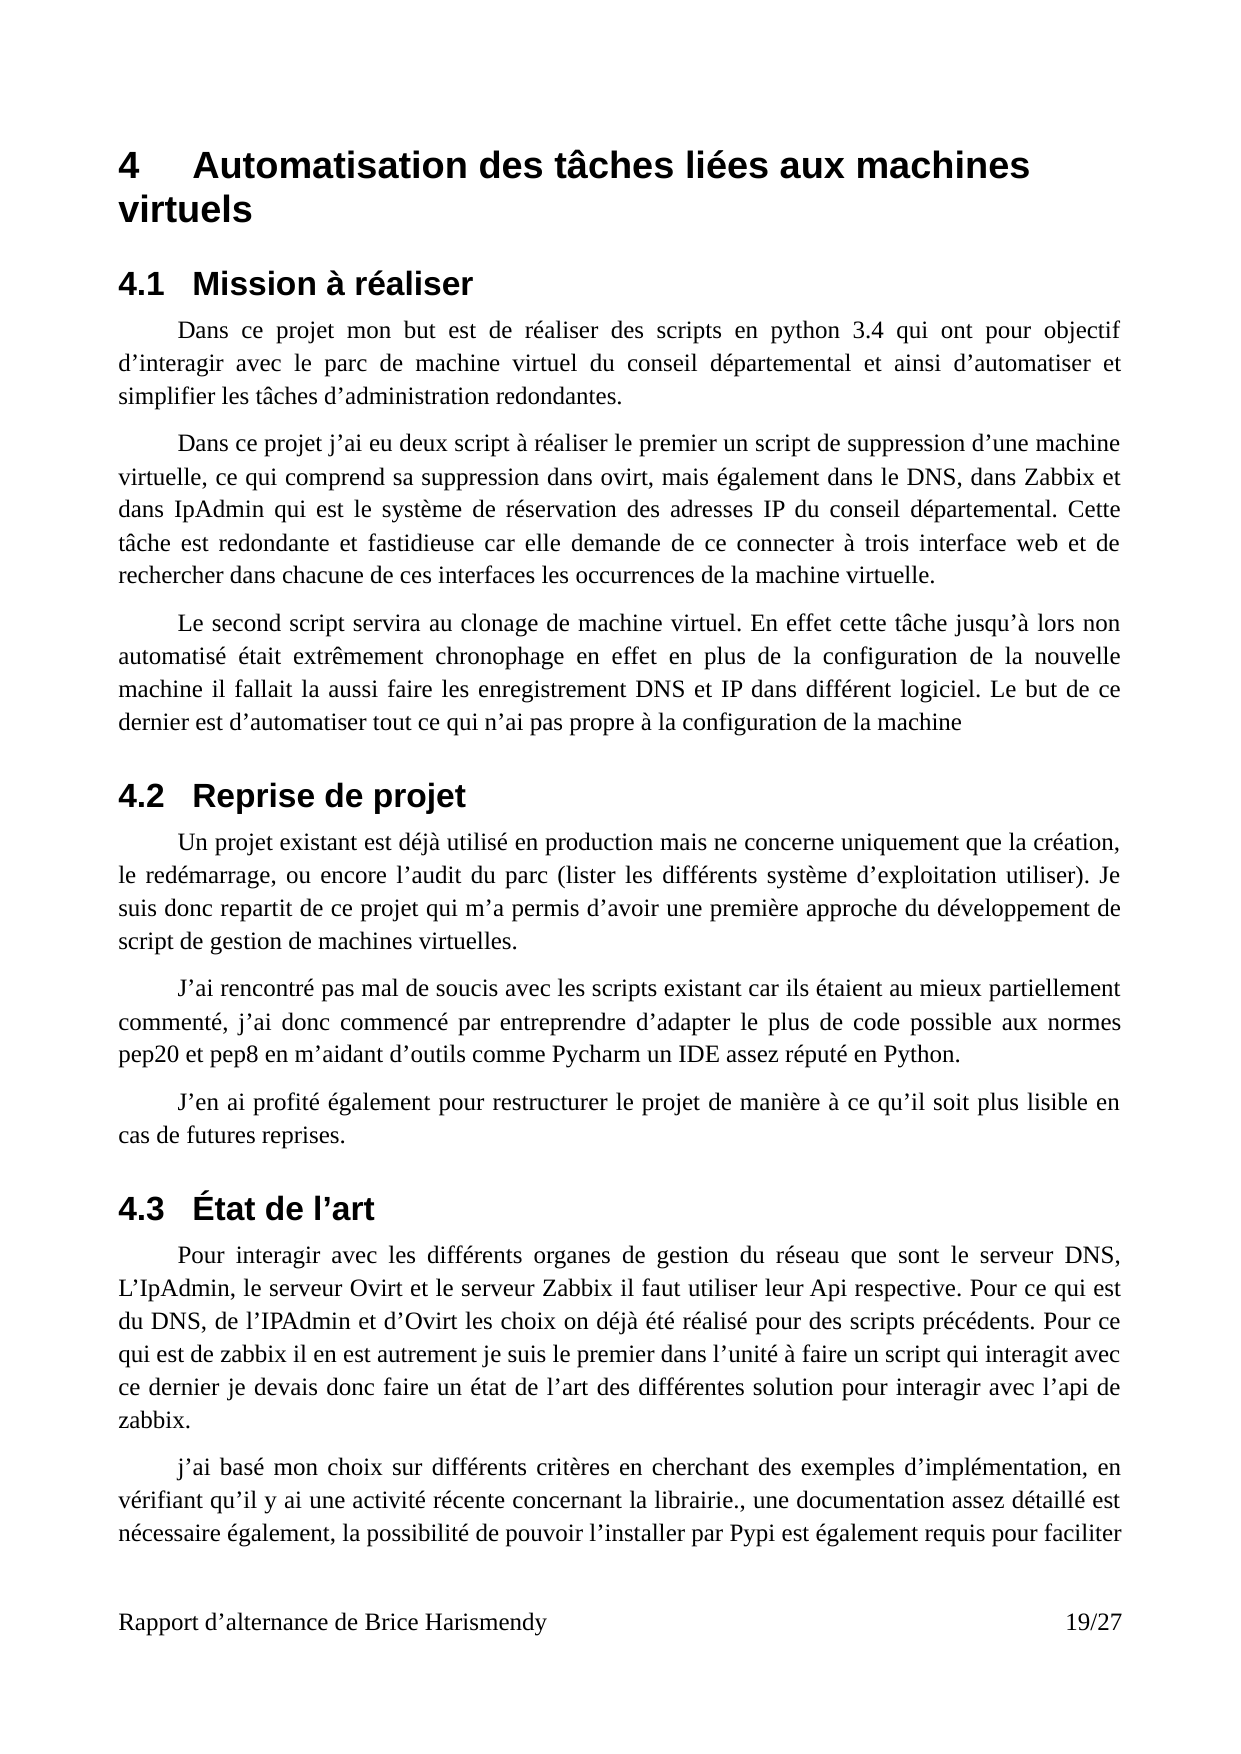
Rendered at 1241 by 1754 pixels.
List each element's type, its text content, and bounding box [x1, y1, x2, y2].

text J’en ai profité également pour restructurer le projet de manière à ce qu’il soit plus lisible en cas de futures reprises. [118, 1087, 1122, 1149]
text j’ai basé mon choix sur différents critères en cherchant des exemples d’implémentation, en vérifiant qu’il y ai une activité récente concernant la librairie., une documentation assez détaillé est nécessaire également, la possibilité de pouvoir l’installer par Pypi est également requis pour faciliter [118, 1452, 1122, 1547]
text Un projet existant est déjà utilisé en production mais ne concerne uniquement que la création, le redémarrage, ou encore l’audit du parc (lister les différents système d’exploitation utiliser). Je suis donc repartit de ce projet qui m’a permis d’avoir une première approche du développement de script de gestion de machines virtuelles. [118, 827, 1122, 955]
subtitle Mission à réaliser [118, 264, 1122, 302]
subtitle Automatisation des tâches liées aux machines virtuels [118, 143, 1122, 230]
subtitle Reprise de projet [118, 776, 1122, 814]
text Dans ce projet j’ai eu deux script à réaliser le premier un script de suppression d’une machine virtuelle, ce qui comprend sa suppression dans ovirt, mais également dans le DNS, dans Zabbix et dans IpAdmin qui est le système de réservation des adresses IP du conseil départemental. Cette tâche est redondante et fastidieuse car elle demande de ce connecter à trois interface web et de rechercher dans chacune de ces interfaces les occurrences de la machine virtuelle. [118, 428, 1122, 589]
subtitle État de l’art [118, 1189, 1122, 1227]
text Pour interagir avec les différents organes de gestion du réseau que sont le serveur DNS, L’IpAdmin, le serveur Ovirt et le serveur Zabbix il faut utiliser leur Api respective. Pour ce qui est du DNS, de l’IPAdmin et d’Ovirt les choix on déjà été réalisé pour des scripts précédents. Pour ce qui est de zabbix il en est autrement je suis le premier dans l’unité à faire un script qui interagit avec ce dernier je devais donc faire un état de l’art des différentes solution pour interagir avec l’api de zabbix. [118, 1240, 1122, 1434]
text Dans ce projet mon but est de réaliser des scripts en python 3.4 qui ont pour objectif d’interagir avec le parc de machine virtuel du conseil départemental et ainsi d’automatiser et simplifier les tâches d’administration redondantes. [118, 315, 1122, 410]
text Le second script servira au clonage de machine virtuel. En effet cette tâche jusqu’à lors non automatisé était extrêmement chronophage en effet en plus de la configuration de la nouvelle machine il fallait la aussi faire les enregistrement DNS et IP dans différent logiciel. Le but de ce dernier est d’automatiser tout ce qui n’ai pas propre à la configuration de la machine [118, 608, 1122, 736]
text J’ai rencontré pas mal de soucis avec les scripts existant car ils étaient au mieux partiellement commenté, j’ai donc commencé par entreprendre d’adapter le plus de code possible aux normes pep20 et pep8 en m’aidant d’outils comme Pycharm un IDE assez réputé en Python. [118, 973, 1122, 1068]
